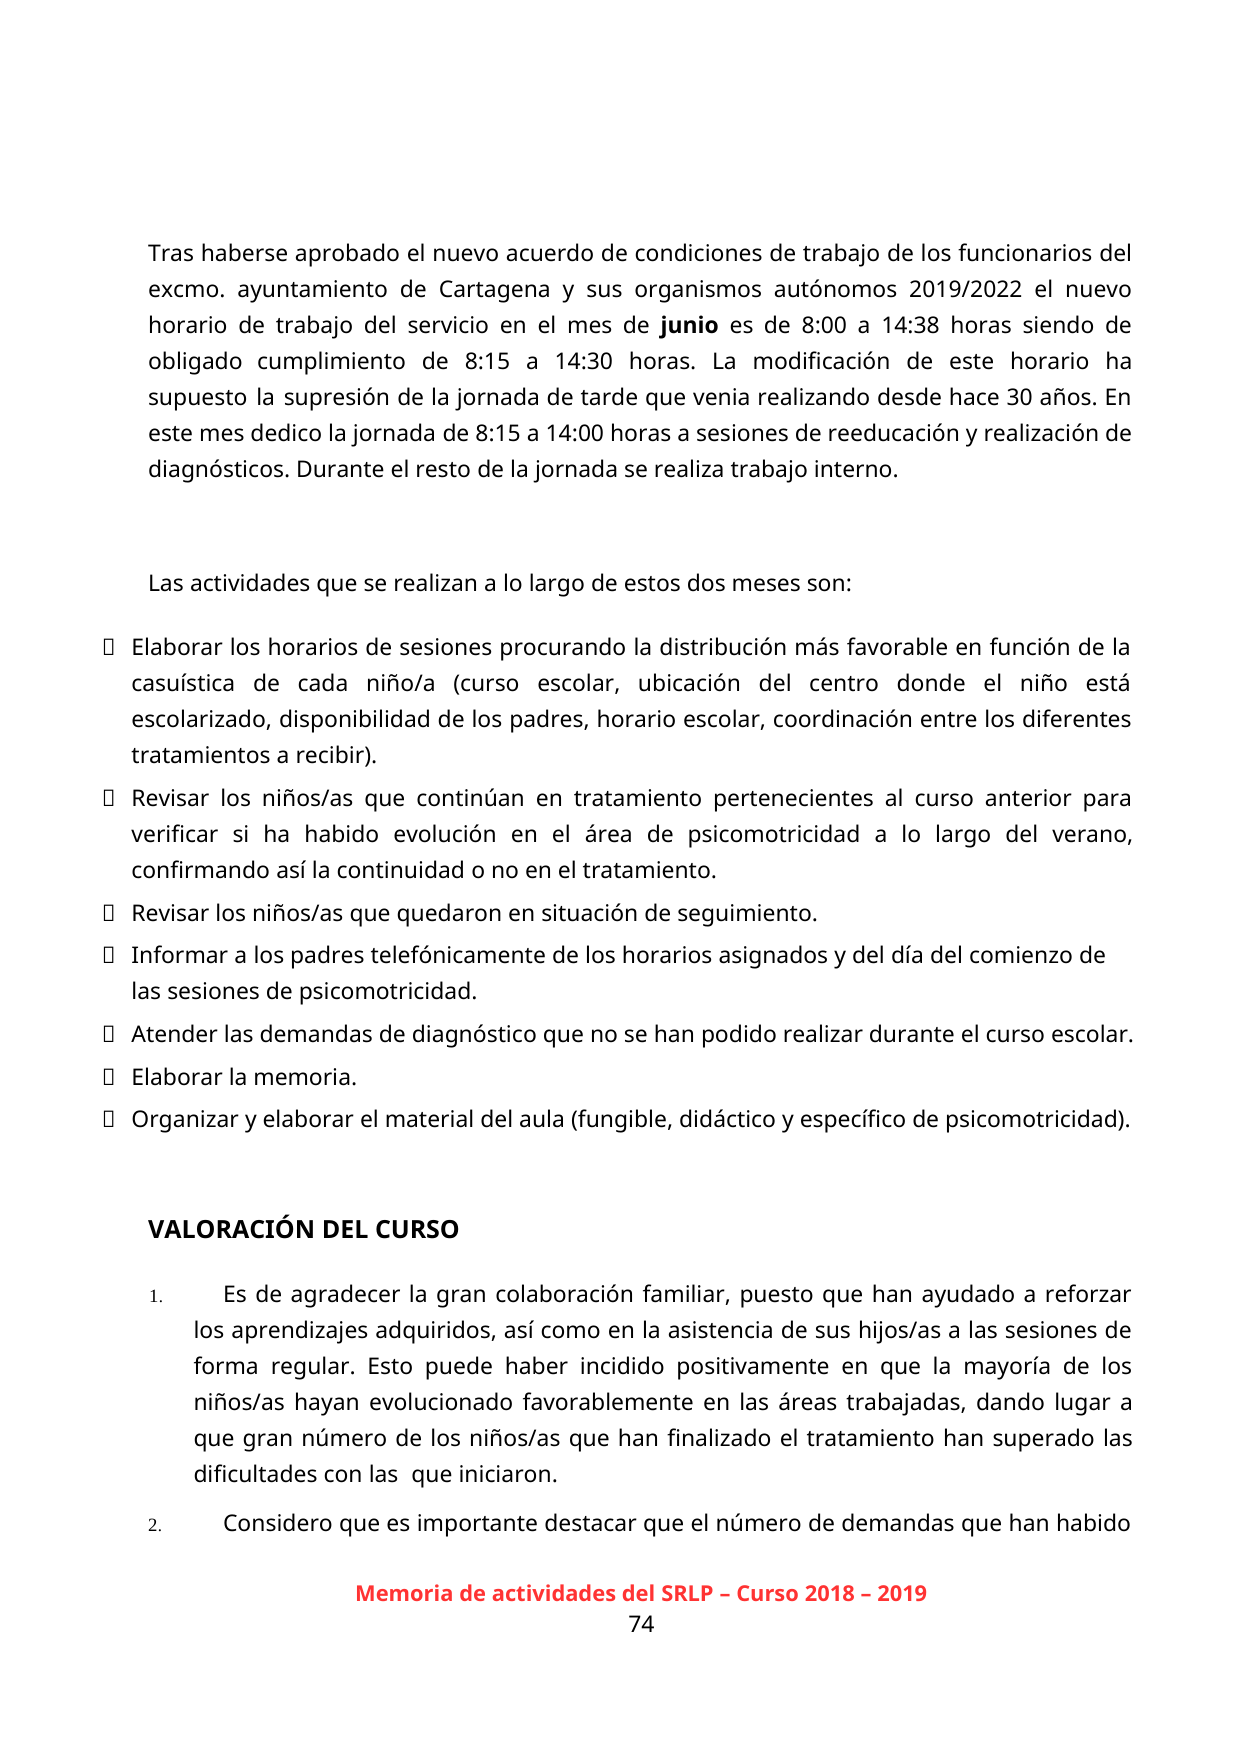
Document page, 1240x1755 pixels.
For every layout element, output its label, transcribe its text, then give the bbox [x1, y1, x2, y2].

text Tras haberse aprobado el nuevo acuerdo de condiciones de trabajo de los funcionarios del excmo. ayuntamiento de Cartagena y sus organismos autónomos 2019/2022 el nuevo horario de trabajo del servicio en el mes de junio es de 8:00 a 14:38 horas siendo de obligado cumplimiento de 8:15 a 14:30 horas. La modificación de este horario ha supuesto la supresión de la jornada de tarde que venia realizando desde hace 30 años. En este mes dedico la jornada de 8:15 a 14:00 horas a sesiones de reeducación y realización de diagnósticos. Durante el resto de la jornada se realiza trabajo interno. [148, 237, 1133, 484]
subtitle VALORACIÓN DEL CURSO [148, 1211, 1160, 1245]
list Atender las demandas de diagnóstico que no se han podido realizar durante el curso escolar. [102, 1018, 1160, 1049]
text Las actividades que se realizan a lo largo de estos dos meses son: [148, 567, 1160, 598]
list Revisar los niños/as que continúan en tratamiento pertenecientes al curso anterior para verificar si ha habido evolución en el área de psicomotricidad a lo largo del verano, confirmando así la continuidad o no en el tratamiento. [102, 782, 1133, 885]
text  Considero que es importante destacar que el número de demandas que han habido [148, 1507, 1133, 1538]
text  Es de agradecer la gran colaboración familiar, puesto que han ayudado a reforzar los aprendizajes adquiridos, así como en la asistencia de sus hijos/as a las sesiones de forma regular. Esto puede haber incidido positivamente en que la mayoría de los niños/as hayan evolucionado favorablemente en las áreas trabajadas, dando lugar a que gran número de los niños/as que han finalizado el tratamiento han superado las dificultades con las que iniciaron. [149, 1278, 1133, 1489]
list Informar a los padres telefónicamente de los horarios asignados y del día del comienzo de las sesiones de psicomotricidad. [102, 939, 1132, 1007]
list Organizar y elaborar el material del aula (fungible, didáctico y específico de psicomotricidad). [102, 1103, 1160, 1134]
list Elaborar la memoria. [102, 1061, 1160, 1092]
list Revisar los niños/as que quedaron en situación de seguimiento. [102, 897, 1160, 928]
list Elaborar los horarios de sesiones procurando la distribución más favorable en función de la casuística de cada niño/a (curso escolar, ubicación del centro donde el niño está escolarizado, disponibilidad de los padres, horario escolar, coordinación entre los diferentes tratamientos a recibir). [102, 631, 1133, 770]
